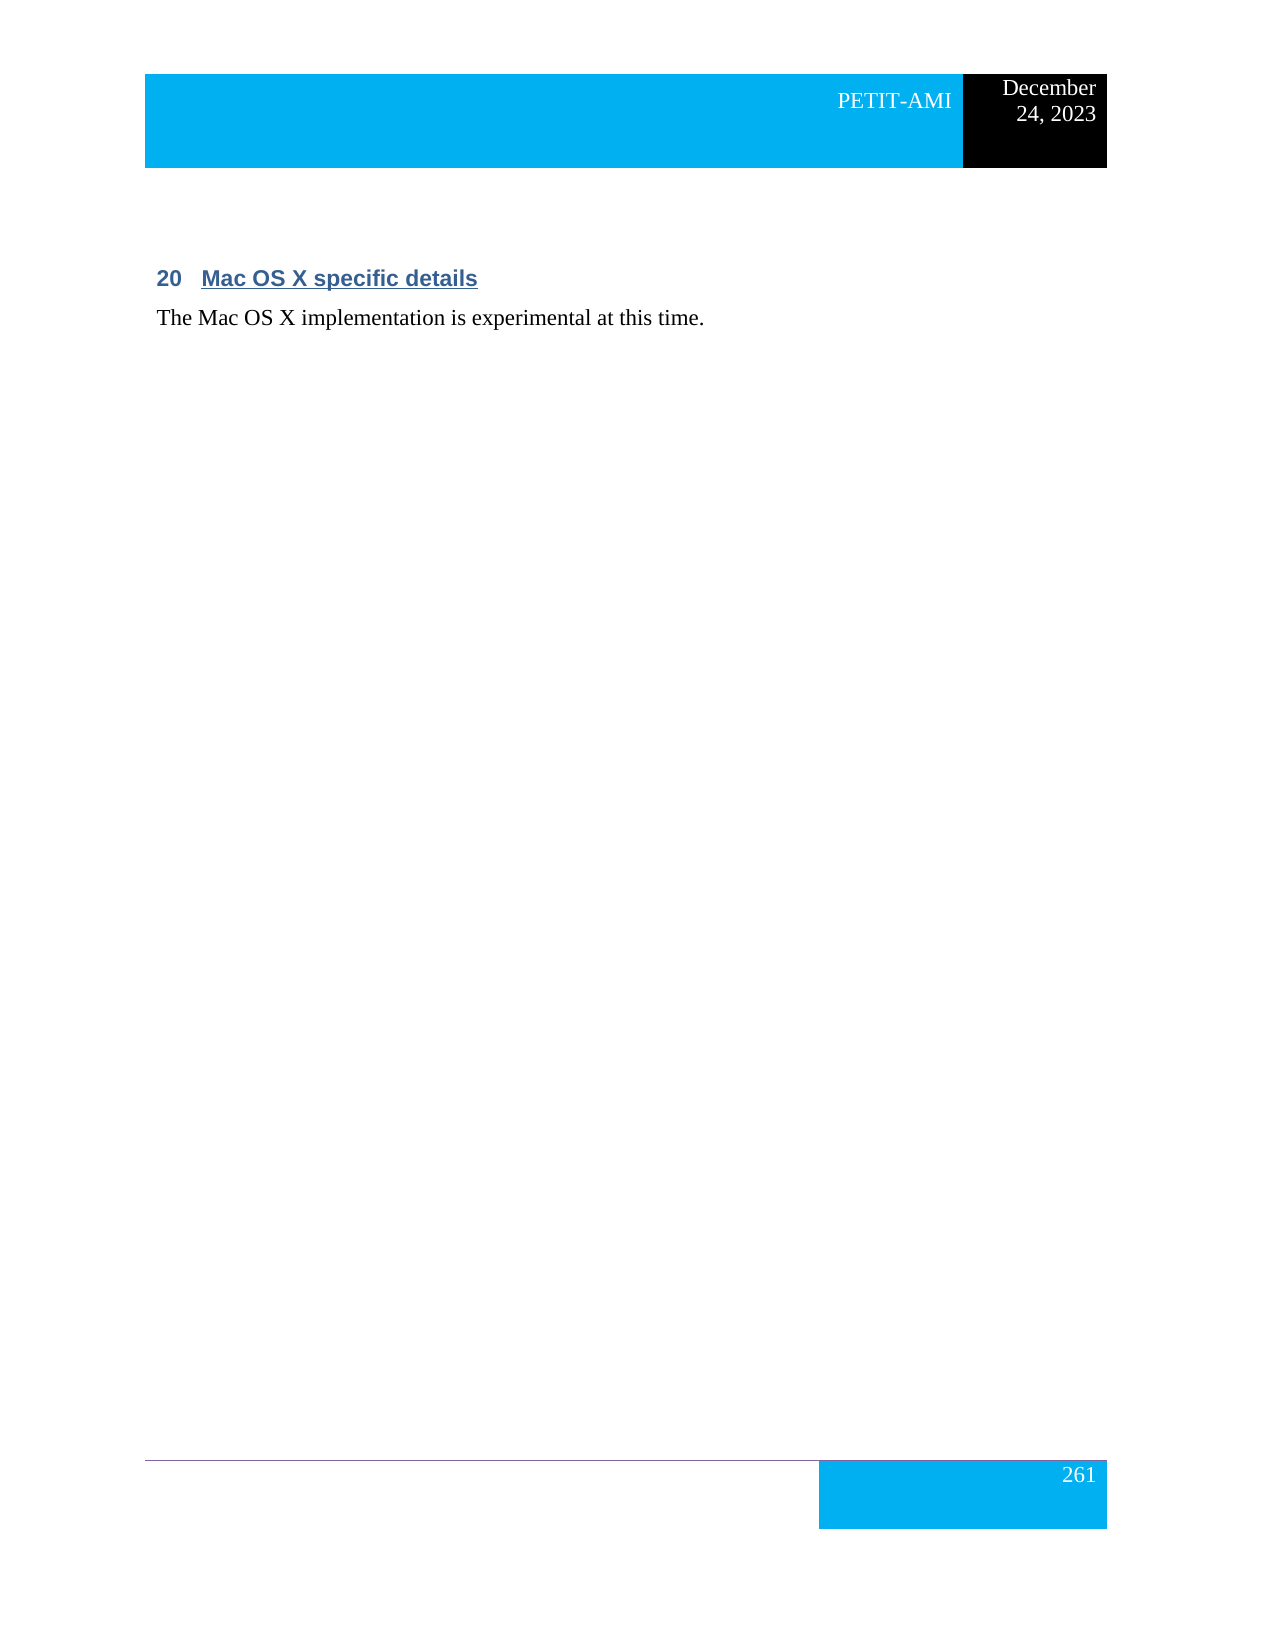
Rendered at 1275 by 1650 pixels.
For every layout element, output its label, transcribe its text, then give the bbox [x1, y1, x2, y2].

text The Mac OS X implementation is experimental at this time. [156, 304, 1118, 331]
subtitle Mac OS X specific details [156, 265, 1118, 292]
